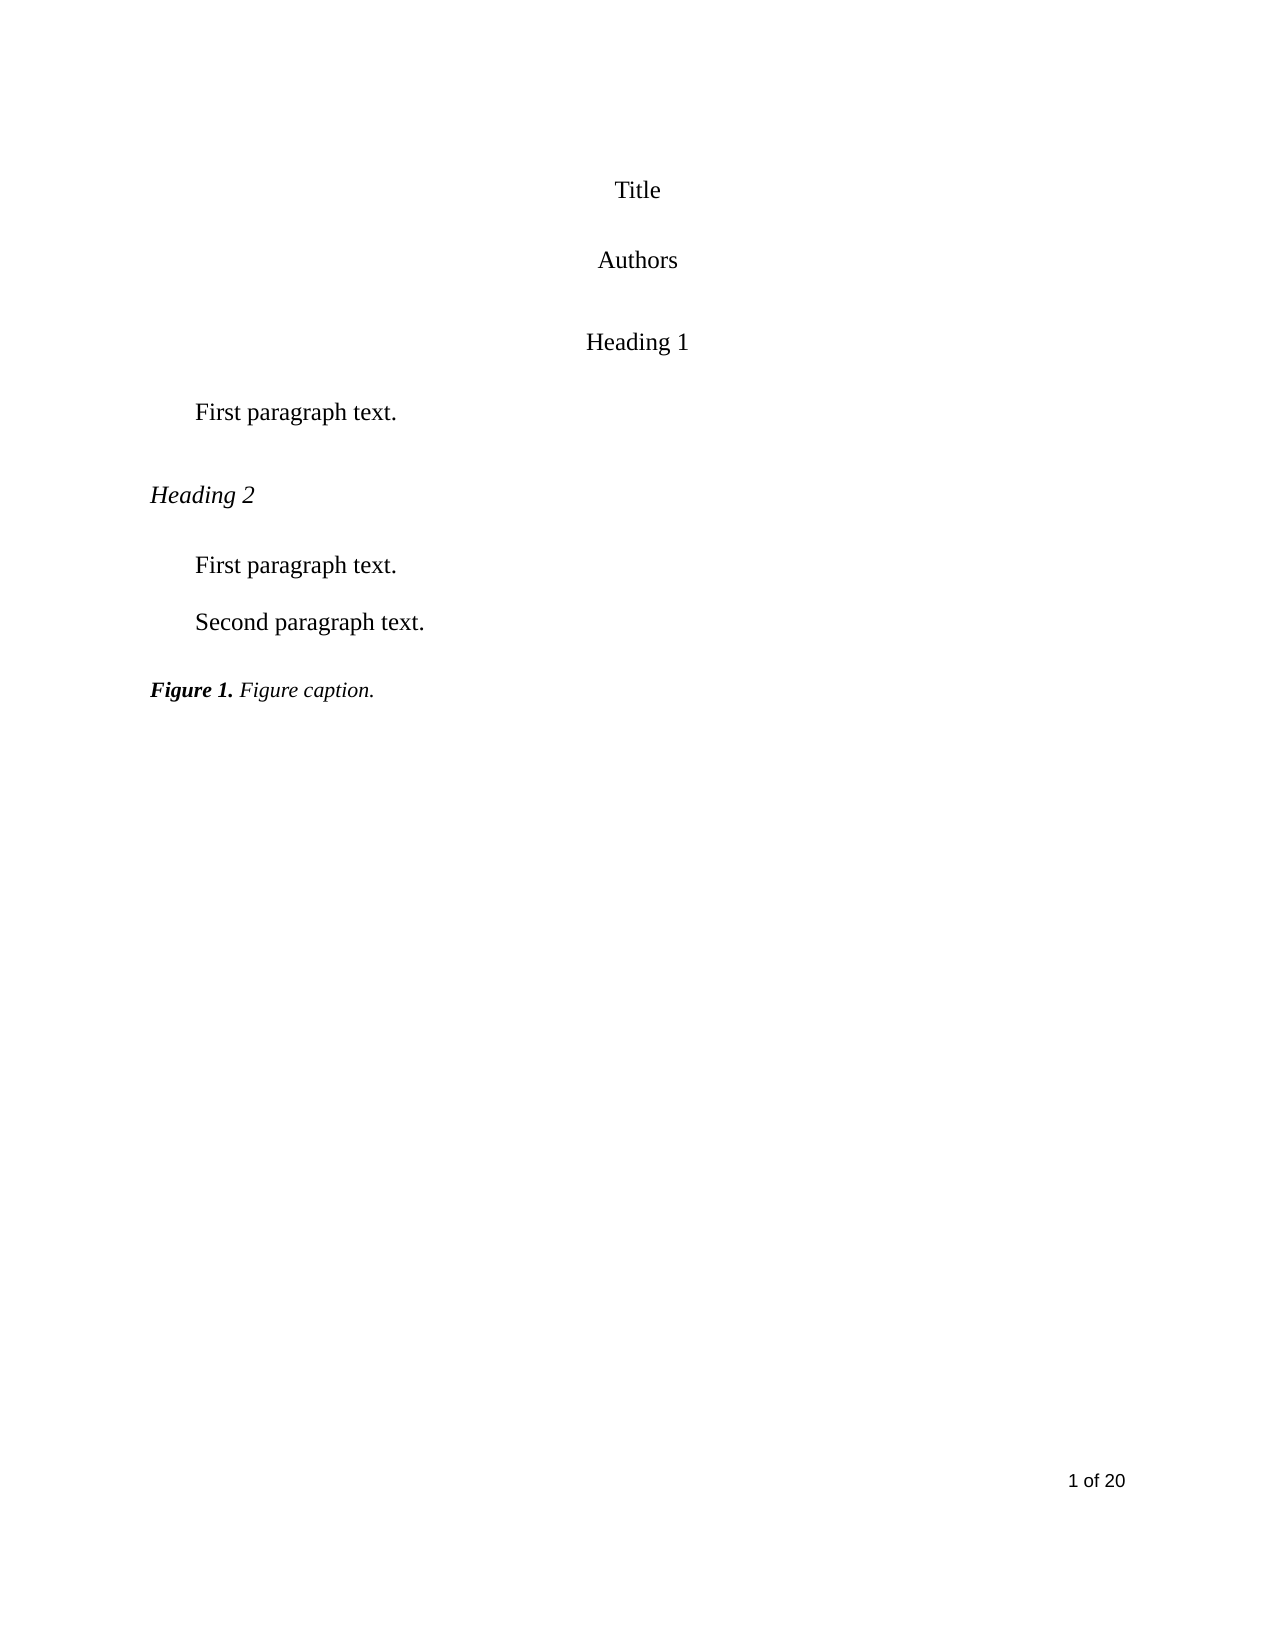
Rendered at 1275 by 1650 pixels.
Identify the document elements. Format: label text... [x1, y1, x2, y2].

text Second paragraph text. [150, 607, 1125, 636]
subtitle Heading 1 [150, 327, 1125, 356]
subtitle Heading 2 [150, 480, 1125, 509]
title Title [150, 175, 1125, 204]
text First paragraph text. [150, 550, 1125, 579]
text Authors [150, 245, 1125, 274]
text First paragraph text. [150, 397, 1125, 426]
text Figure 1. Figure caption. [150, 677, 1125, 703]
